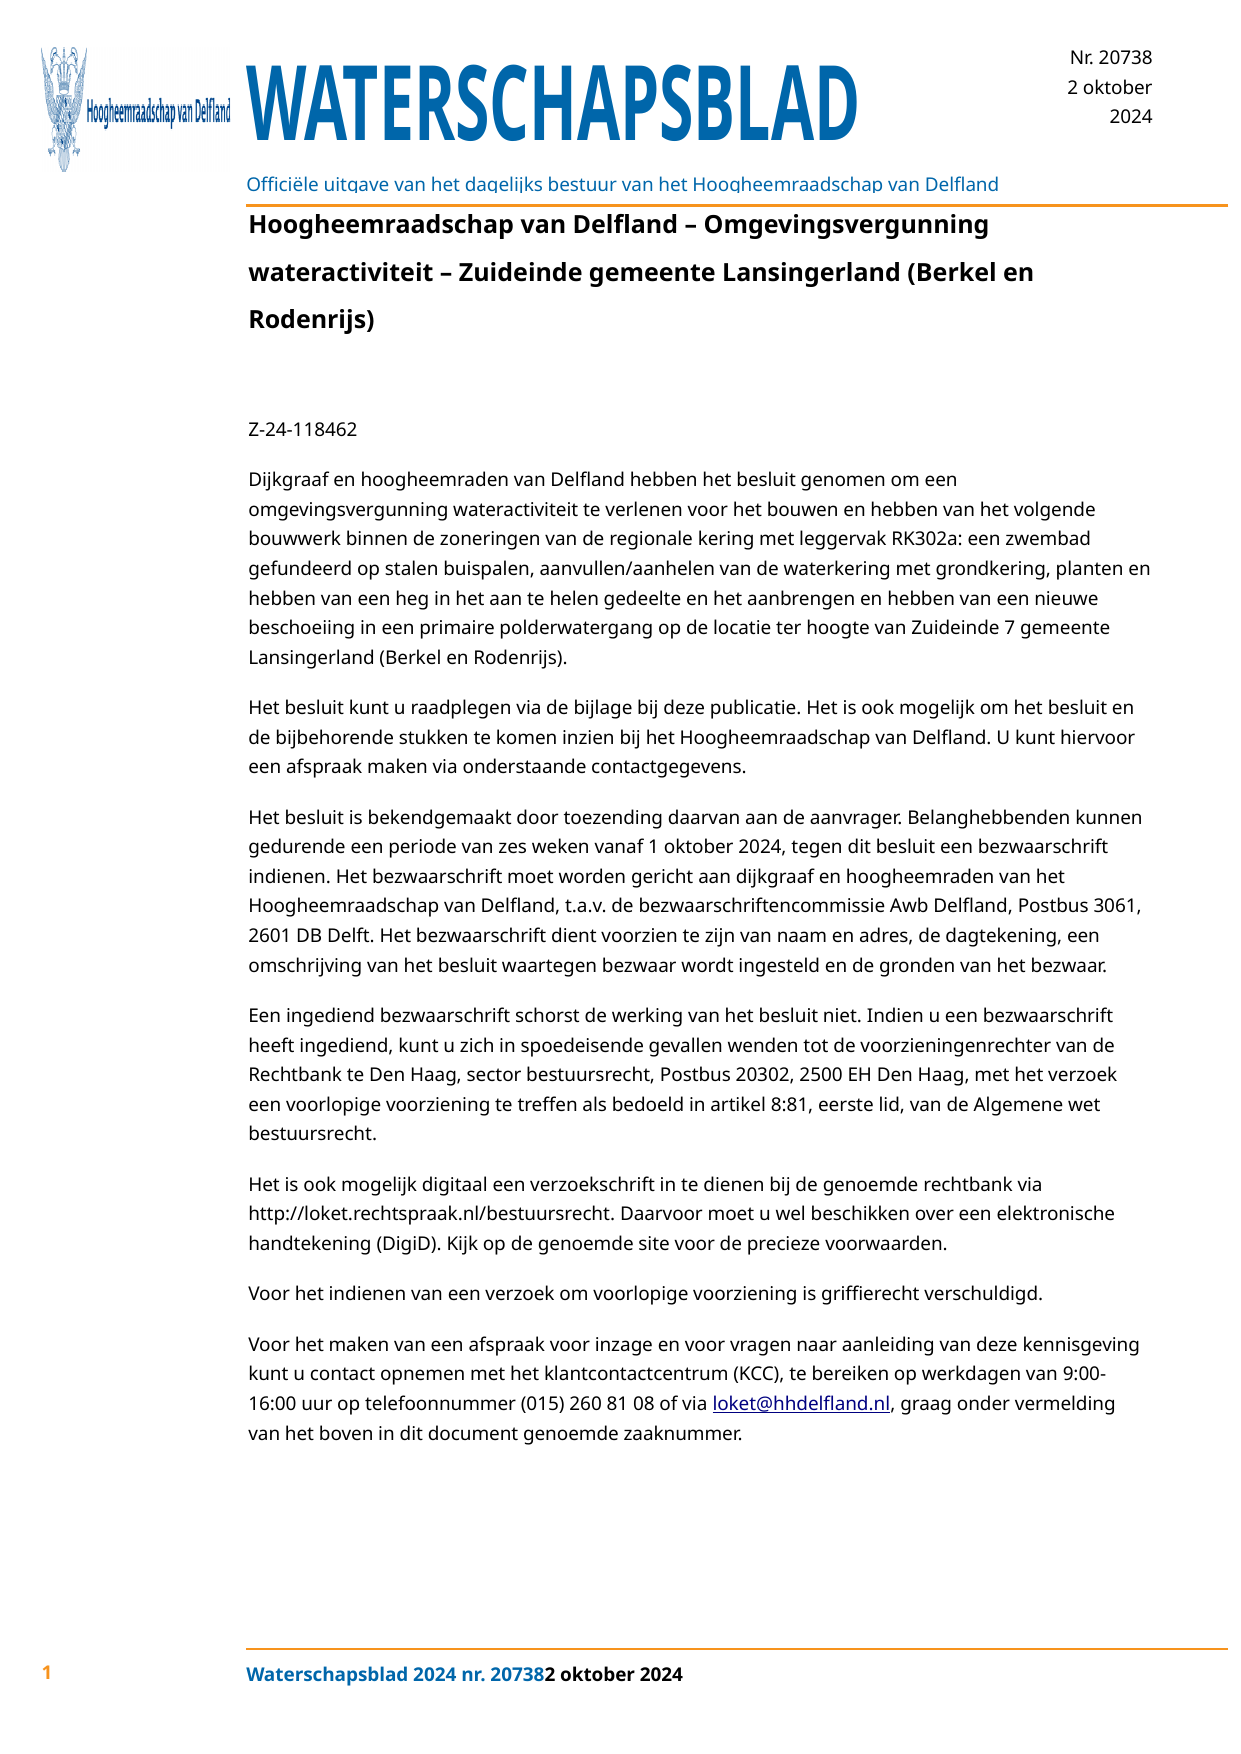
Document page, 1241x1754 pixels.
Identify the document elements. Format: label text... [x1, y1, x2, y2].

text Hoogheemraadschap van Delfland – Omgevingsvergunning wateractiviteit – Zuideinde gemeente Lansingerland (Berkel en Rodenrijs) [248, 207, 1152, 336]
text Het is ook mogelijk digitaal een verzoekschrift in te dienen bij de genoemde rechtbank via http://loket.rechtspraak.nl/bestuursrecht. Daarvoor moet u wel beschikken over een elektronische handtekening (DigiD). Kijk op de genoemde site voor de precieze voorwaarden. [248, 1171, 1152, 1256]
text Het besluit kunt u raadplegen via de bijlage bij deze publicatie. Het is ook mogelijk om het besluit en de bijbehorende stukken te komen inzien bij het Hoogheemraadschap van Delfland. U kunt hiervoor een afspraak maken via onderstaande contactgegevens. [248, 694, 1152, 779]
text Voor het maken van een afspraak voor inzage en voor vragen naar aanleiding van deze kennisgeving kunt u contact opnemen met het klantcontactcentrum (KCC), te bereiken op werkdagen van 9:00-16:00 uur op telefoonnummer (015) 260 81 08 of via loket@hhdelfland.nl, graag onder vermelding van het boven in dit document genoemde zaaknummer. [248, 1331, 1152, 1445]
text Voor het indienen van een verzoek om voorlopige voorziening is griffierecht verschuldigd. [248, 1281, 1152, 1306]
text Dijkgraaf en hoogheemraden van Delfland hebben het besluit genomen om een omgevingsvergunning wateractiviteit te verlenen voor het bouwen en hebben van het volgende bouwwerk binnen de zoneringen van de regionale kering met leggervak RK302a: een zwembad gefundeerd op stalen buispalen, aanvullen/aanhelen van de waterkering met grondkering, planten en hebben van een heg in het aan te helen gedeelte en het aanbrengen en hebben van een nieuwe beschoeiing in een primaire polderwatergang op de locatie ter hoogte van Zuideinde 7 gemeente Lansingerland (Berkel en Rodenrijs). [248, 466, 1152, 669]
text Een ingediend bezwaarschrift schorst de werking van het besluit niet. Indien u een bezwaarschrift heeft ingediend, kunt u zich in spoedeisende gevallen wenden tot de voorzieningenrechter van de Rechtbank te Den Haag, sector bestuursrecht, Postbus 20302, 2500 EH Den Haag, met het verzoek een voorlopige voorziening te treffen als bedoeld in artikel 8:81, eerste lid, van de Algemene wet bestuursrecht. [248, 1002, 1152, 1146]
text Z-24-118462 [248, 416, 1152, 442]
text Het besluit is bekendgemaakt door toezending daarvan aan de aanvrager. Belanghebbenden kunnen gedurende een periode van zes weken vanaf 1 oktober 2024, tegen dit besluit een bezwaarschrift indienen. Het bezwaarschrift moet worden gericht aan dijkgraaf en hoogheemraden van het Hoogheemraadschap van Delfland, t.a.v. de bezwaarschriftencommissie Awb Delfland, Postbus 3061, 2601 DB Delft. Het bezwaarschrift dient voorzien te zijn van naam en adres, de dagtekening, een omschrijving van het besluit waartegen bezwaar wordt ingesteld en de gronden van het bezwaar. [248, 804, 1152, 977]
picture [41, 47, 231, 172]
